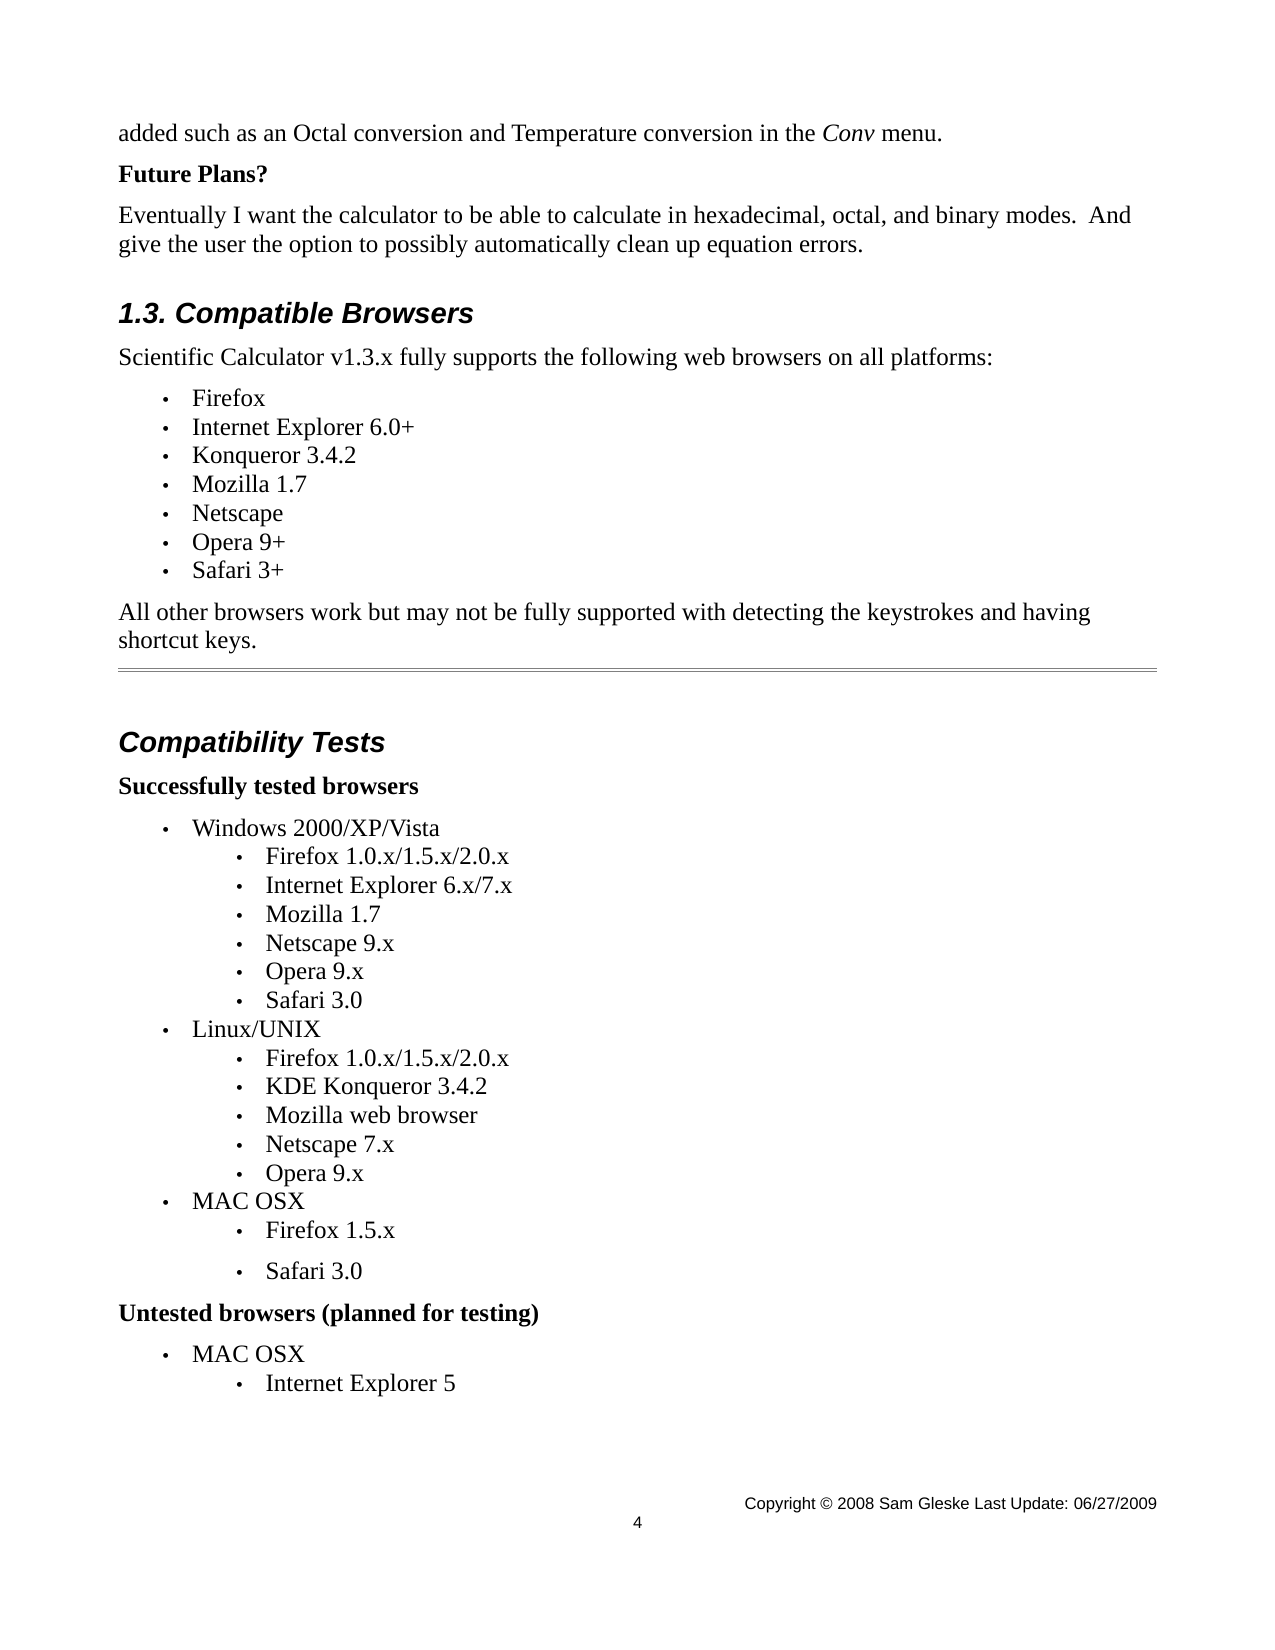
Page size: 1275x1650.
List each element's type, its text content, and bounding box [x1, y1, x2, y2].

list Netscape 9.x [236, 928, 1157, 956]
list Opera 9.x [236, 956, 1157, 985]
list Mozilla 1.7 [162, 469, 1157, 498]
text Successfully tested browsers [118, 771, 1157, 800]
text Eventually I want the calculator to be able to calculate in hexadecimal, octal, and binary modes. And give the user the option to possibly automatically clean up equation errors. [118, 201, 1157, 258]
list Firefox 1.5.x [236, 1215, 1157, 1244]
subtitle Compatibility Tests [118, 725, 1157, 759]
list Internet Explorer 6.x/7.x [236, 870, 1157, 899]
list Mozilla web browser [236, 1100, 1157, 1129]
list Opera 9+ [162, 527, 1157, 555]
list Konqueror 3.4.2 [162, 440, 1157, 469]
text All other browsers work but may not be fully supported with detecting the keystrokes and having shortcut keys. [118, 597, 1157, 654]
list MAC OSX [162, 1186, 1157, 1215]
list Windows 2000/XP/Vista [162, 813, 1157, 841]
list Firefox [162, 383, 1157, 412]
text Untested browsers (planned for testing) [118, 1298, 1157, 1326]
text added such as an Octal conversion and Temperature conversion in the Conv menu. [118, 118, 1157, 147]
list KDE Konqueror 3.4.2 [236, 1071, 1157, 1100]
list MAC OSX [162, 1339, 1157, 1368]
subtitle 1.3. Compatible Browsers [118, 296, 1157, 329]
text Scientific Calculator v1.3.x fully supports the following web browsers on all platforms: [118, 342, 1157, 370]
list Internet Explorer 5 [236, 1368, 1157, 1396]
list Safari 3.0 [236, 1256, 1157, 1285]
list Netscape 7.x [236, 1129, 1157, 1158]
list Internet Explorer 6.0+ [162, 412, 1157, 440]
list Firefox 1.0.x/1.5.x/2.0.x [236, 1043, 1157, 1071]
list Safari 3+ [162, 555, 1157, 584]
list Safari 3.0 [236, 985, 1157, 1014]
list Opera 9.x [236, 1158, 1157, 1186]
list Mozilla 1.7 [236, 899, 1157, 928]
text Future Plans? [118, 159, 1157, 188]
list Netscape [162, 498, 1157, 527]
list Linux/UNIX [162, 1014, 1157, 1043]
list Firefox 1.0.x/1.5.x/2.0.x [236, 841, 1157, 870]
